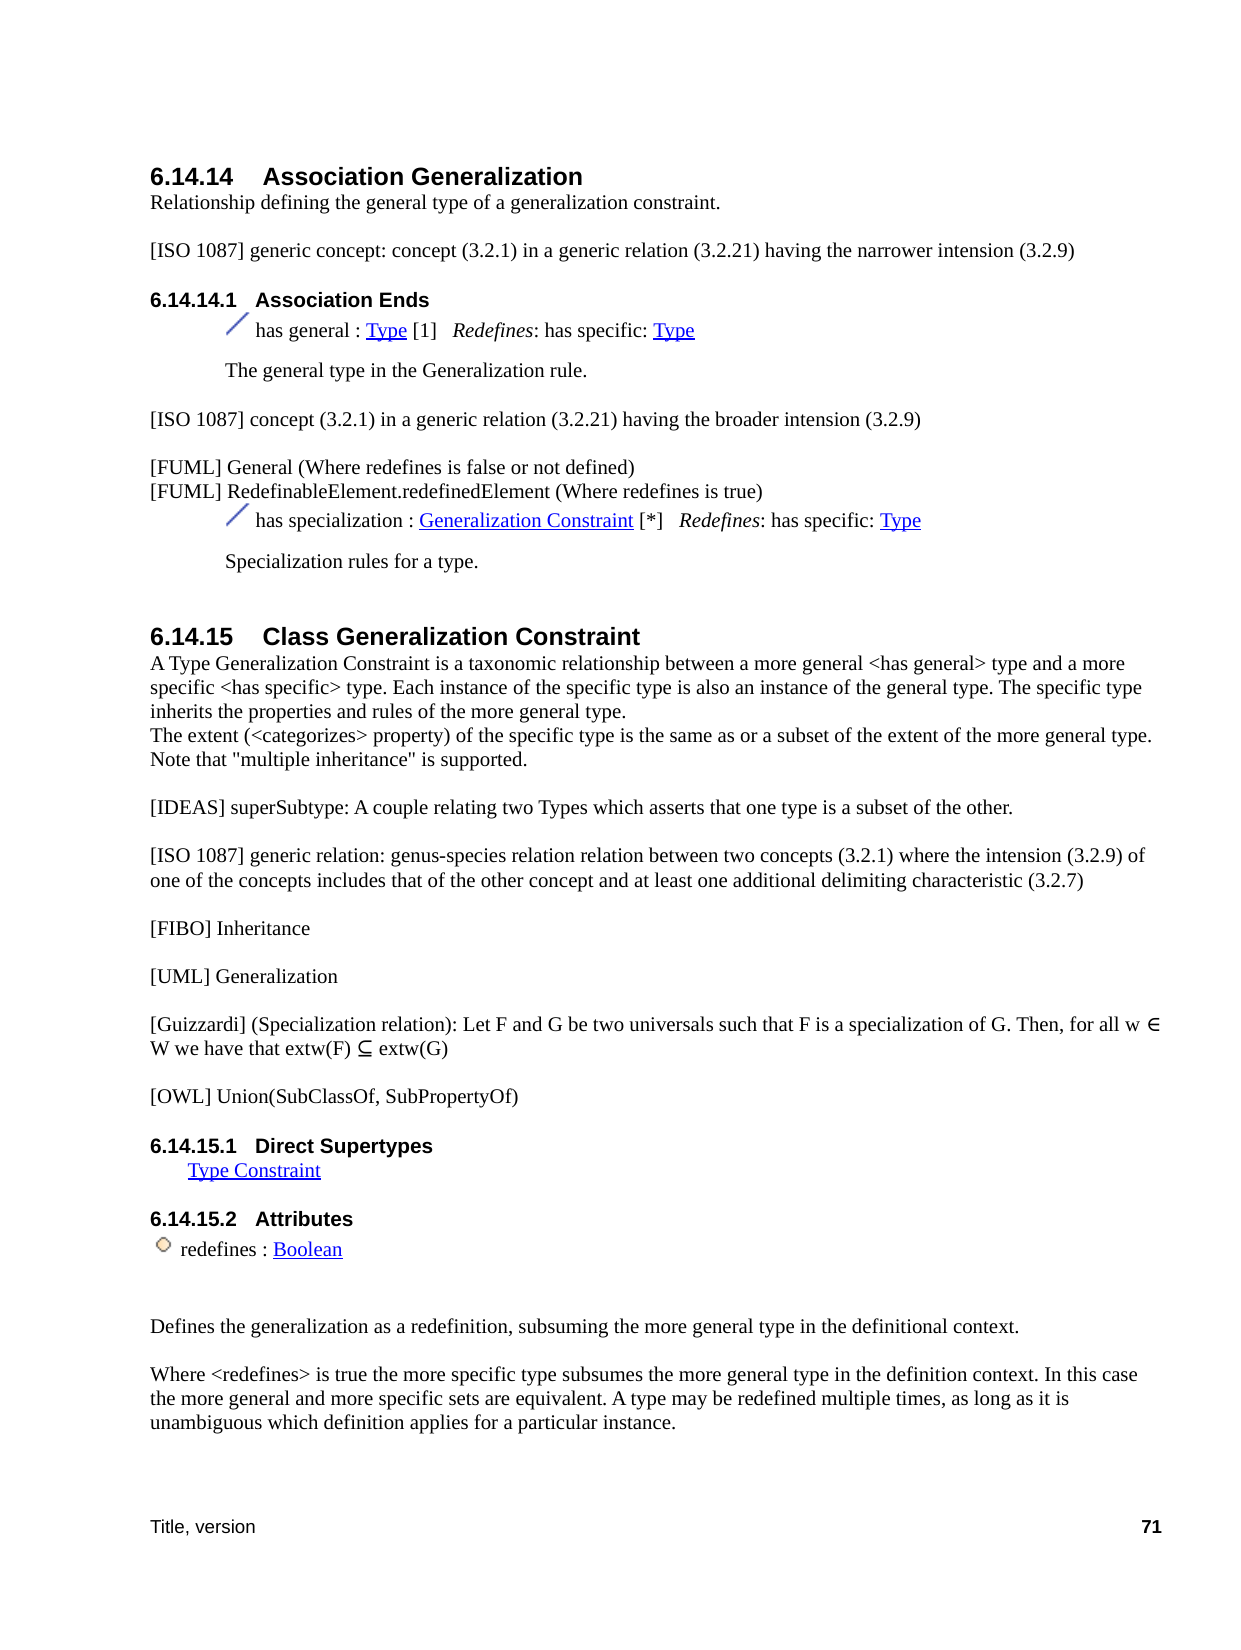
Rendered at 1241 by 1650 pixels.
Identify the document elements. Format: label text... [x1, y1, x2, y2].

picture [225, 502, 251, 528]
text The general type in the Generalization rule. [ISO 1087] concept (3.2.1) in a generic relation (3.2.21) having the broader intension (3.2.9) [FUML] General (Where redefines is false or not defined) [FUML] RedefinableElement.redefinedElement (Where redefines is true) [150, 358, 1165, 503]
subtitle Class Generalization Constraint [150, 622, 1165, 651]
picture [150, 1231, 176, 1257]
text Relationship defining the general type of a generalization constraint. [ISO 1087] generic concept: concept (3.2.1) in a generic relation (3.2.21) having the narrower intension (3.2.9) [150, 190, 1165, 262]
text Defines the generalization as a redefinition, subsuming the more general type in the definitional context. Where <redefines> is true the more specific type subsumes the more general type in the definition context. In this case the more general and more specific sets are equivalent. A type may be redefined multiple times, as long as it is unambiguous which definition applies for a particular instance. [150, 1314, 1165, 1458]
subtitle Association Ends [150, 288, 1165, 312]
text has general : Type [1] Redefines: has specific: Type [150, 312, 1165, 342]
text Specialization rules for a type. [150, 549, 1165, 573]
subtitle Direct Supertypes [150, 1134, 1165, 1158]
text redefines : Boolean [150, 1231, 1165, 1261]
text has specialization : Generalization Constraint [*] Redefines: has specific: Type [150, 503, 1165, 532]
subtitle Attributes [150, 1207, 1165, 1231]
subtitle Association Generalization [150, 162, 1165, 190]
text A Type Generalization Constraint is a taxonomic relationship between a more general <has general> type and a more specific <has specific> type. Each instance of the specific type is also an instance of the general type. The specific type inherits the properties and rules of the more general type. The extent (<categorizes> property) of the specific type is the same as or a subset of the extent of the more general type. Note that "multiple inheritance" is supported. [IDEAS] superSubtype: A couple relating two Types which asserts that one type is a subset of the other. [ISO 1087] generic relation: genus-species relation relation between two concepts (3.2.1) where the intension (3.2.9) of one of the concepts includes that of the other concept and at least one additional delimiting characteristic (3.2.7) [FIBO] Inheritance [UML] Generalization [Guizzardi] (Specialization relation): Let F and G be two universals such that F is a specialization of G. Then, for all w ∈ W we have that extw(F) ⊆ extw(G) [OWL] Union(SubClassOf, SubPropertyOf) [150, 651, 1165, 1108]
picture [225, 311, 251, 337]
text Type Constraint [187, 1158, 1165, 1182]
